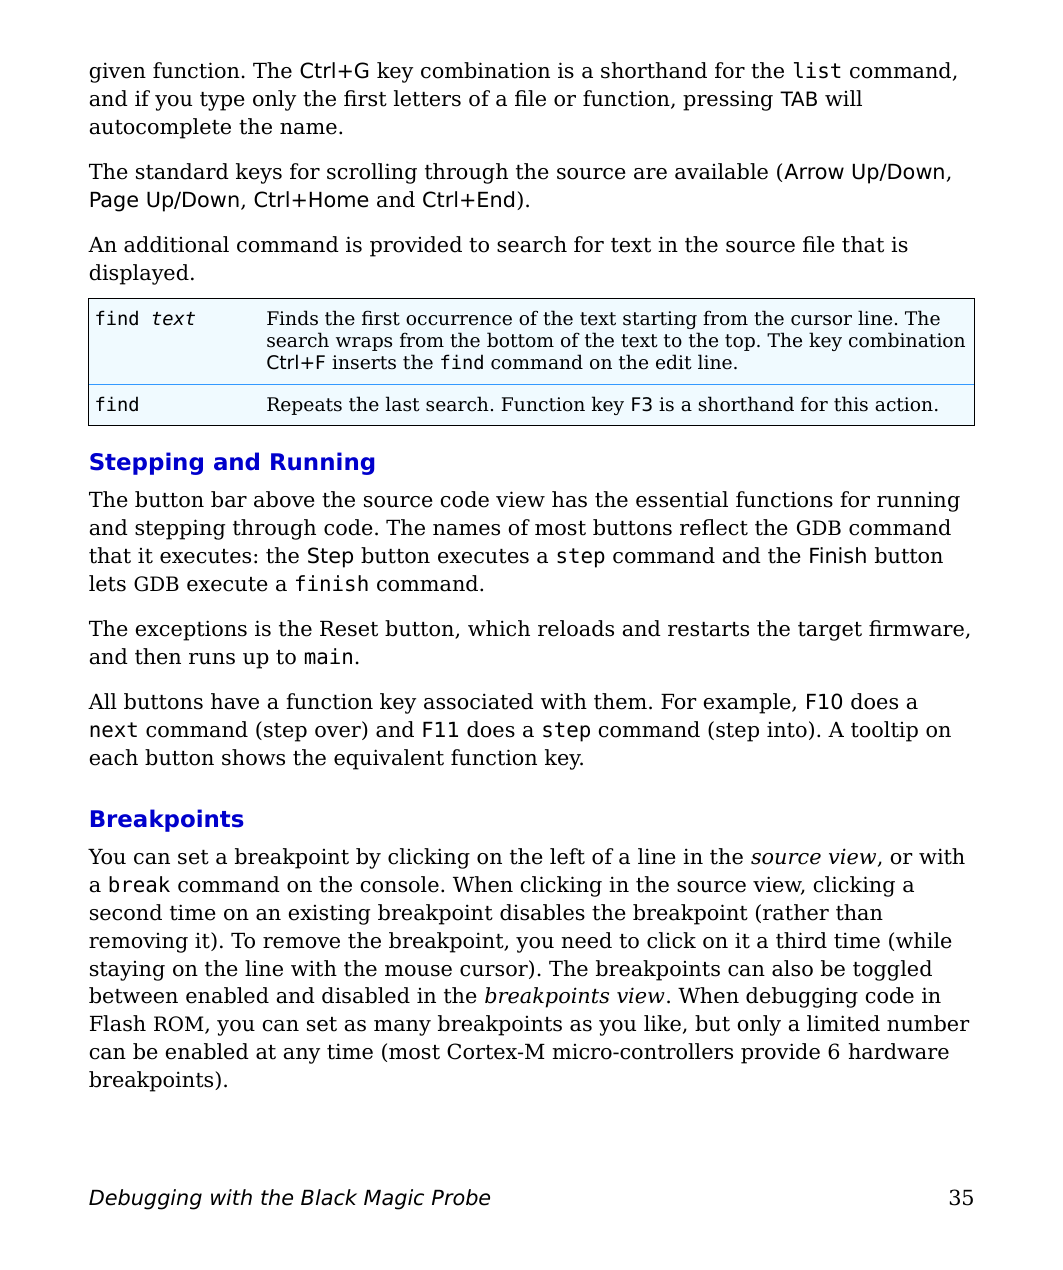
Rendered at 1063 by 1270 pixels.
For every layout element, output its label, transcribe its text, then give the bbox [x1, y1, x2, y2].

text The standard keys for scrolling through the source are available (Arrow Up/Down, Page Up/Down, Ctrl+Home and Ctrl+End). [88, 160, 974, 212]
text The exceptions is the Reset button, which reloads and restarts the target firmware, and then runs up to main. [88, 617, 974, 669]
subtitle Stepping and Running [88, 449, 974, 476]
text All buttons have a function key associated with them. For example, F10 does a next command (step over) and F11 does a step command (step into). A tooltip on each button shows the equivalent function key. [88, 690, 974, 770]
table_header find text [89, 299, 260, 383]
text You can set a breakpoint by clicking on the left of a line in the source view, or with a break command on the console. When clicking in the source view, clicking a second time on an existing breakpoint disables the breakpoint (rather than removing it). To remove the breakpoint, you need to click on it a third time (while staying on the line with the mouse cursor). The breakpoints can also be toggled between enabled and disabled in the breakpoints view. When debugging code in Flash ROM, you can set as many breakpoints as you like, but only a limited number can be enabled at any time (most Cortex-M micro-controllers provide 6 hardware breakpoints). [88, 845, 974, 1092]
table_cell Repeats the last search. Function key F3 is a shorthand for this action. [260, 385, 974, 425]
table_header Finds the first occurrence of the text starting from the cursor line. The search wraps from the bottom of the text to the top. The key combination Ctrl+F inserts the find command on the edit line. [260, 299, 974, 383]
text An additional command is provided to search for text in the source file that is displayed. [88, 233, 974, 286]
text given function. The Ctrl+G key combination is a shorthand for the list command, and if you type only the first letters of a file or function, pressing TAB will autocomplete the name. [88, 59, 974, 139]
table_cell find [89, 385, 260, 425]
subtitle Breakpoints [88, 806, 974, 833]
text The button bar above the source code view has the essential functions for running and stepping through code. The names of most buttons reflect the GDB command that it executes: the Step button executes a step command and the Finish button lets GDB execute a finish command. [88, 488, 974, 596]
